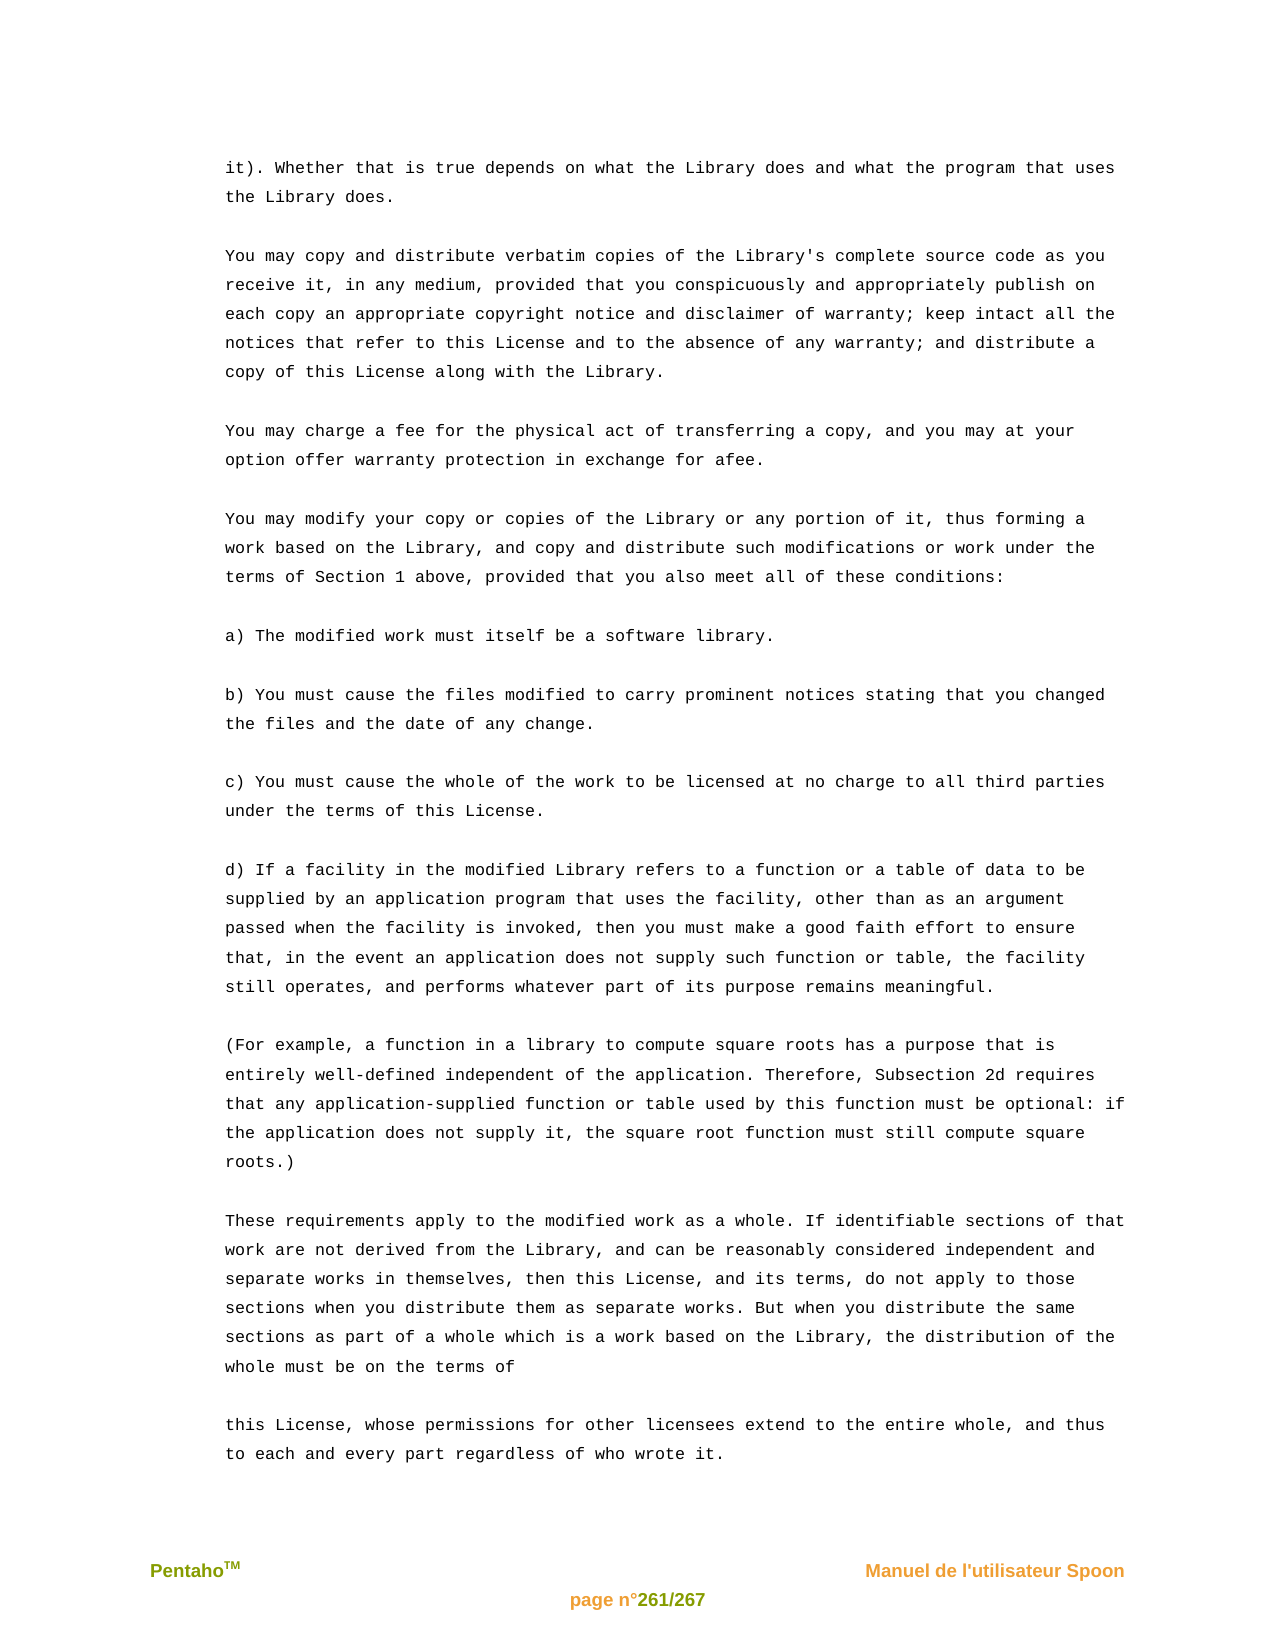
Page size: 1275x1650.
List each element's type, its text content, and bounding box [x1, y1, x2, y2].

text a) The modified work must itself be a software library. [225, 618, 1125, 647]
text this License, whose permissions for other licensees extend to the entire whole, and thus to each and every part regardless of who wrote it. [225, 1407, 1125, 1466]
text You may copy and distribute verbatim copies of the Library's complete source code as you receive it, in any medium, provided that you conspicuously and appropriately publish on each copy an appropriate copyright notice and disclaimer of warranty; keep intact all the notices that refer to this License and to the absence of any warranty; and distribute a copy of this License along with the Library. [225, 238, 1125, 384]
text it). Whether that is true depends on what the Library does and what the program that uses the Library does. [225, 150, 1125, 208]
text You may charge a fee for the physical act of transferring a copy, and you may at your option offer warranty protection in exchange for afee. [225, 413, 1125, 471]
text c) You must cause the whole of the work to be licensed at no charge to all third parties under the terms of this License. [225, 764, 1125, 823]
text These requirements apply to the modified work as a whole. If identifiable sections of that work are not derived from the Library, and can be reasonably considered independent and separate works in themselves, then this License, and its terms, do not apply to those sections when you distribute them as separate works. But when you distribute the same sections as part of a whole which is a work based on the Library, the distribution of the whole must be on the terms of [225, 1203, 1125, 1378]
text (For example, a function in a library to compute square roots has a purpose that is entirely well-defined independent of the application. Therefore, Subsection 2d requires that any application-supplied function or table used by this function must be optional: if the application does not supply it, the square root function must still compute square roots.) [225, 1027, 1125, 1173]
text You may modify your copy or copies of the Library or any portion of it, thus forming a work based on the Library, and copy and distribute such modifications or work under the terms of Section 1 above, provided that you also meet all of these conditions: [225, 501, 1125, 588]
text d) If a facility in the modified Library refers to a function or a table of data to be supplied by an application program that uses the facility, other than as an argument passed when the facility is invoked, then you must make a good faith effort to ensure that, in the event an application does not supply such function or table, the facility still operates, and performs whatever part of its purpose remains meaningful. [225, 852, 1125, 998]
text b) You must cause the files modified to carry prominent notices stating that you changed the files and the date of any change. [225, 677, 1125, 735]
